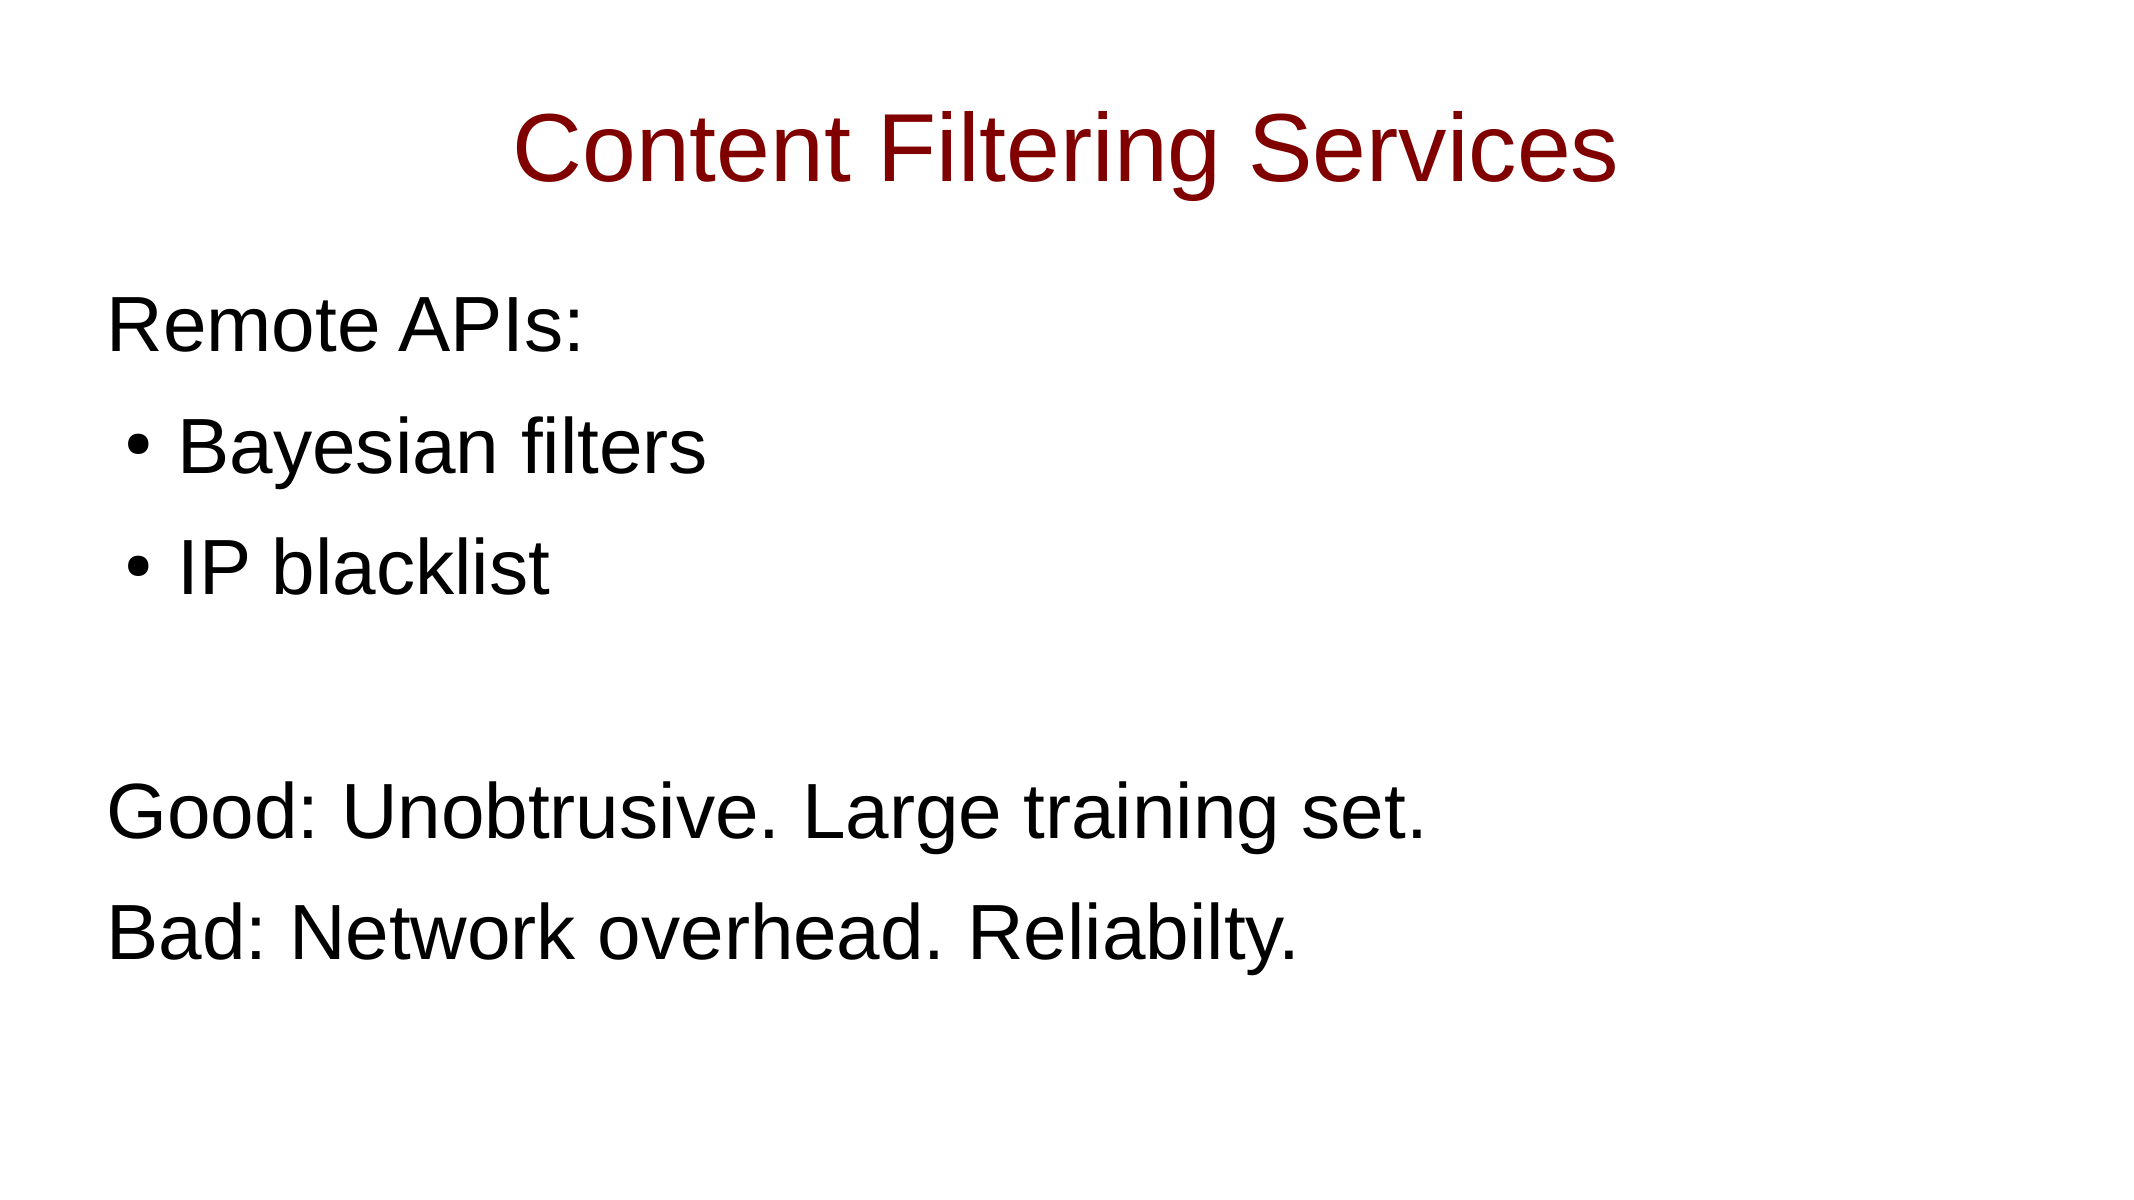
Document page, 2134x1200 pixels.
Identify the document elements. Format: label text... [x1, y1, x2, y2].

title Content Filtering Services [106, 47, 2027, 249]
list Remote APIs: Bayesian filters IP blacklist Good: Unobtrusive. Large training set. Bad: Network overhead. Reliabilty. [106, 280, 1984, 977]
